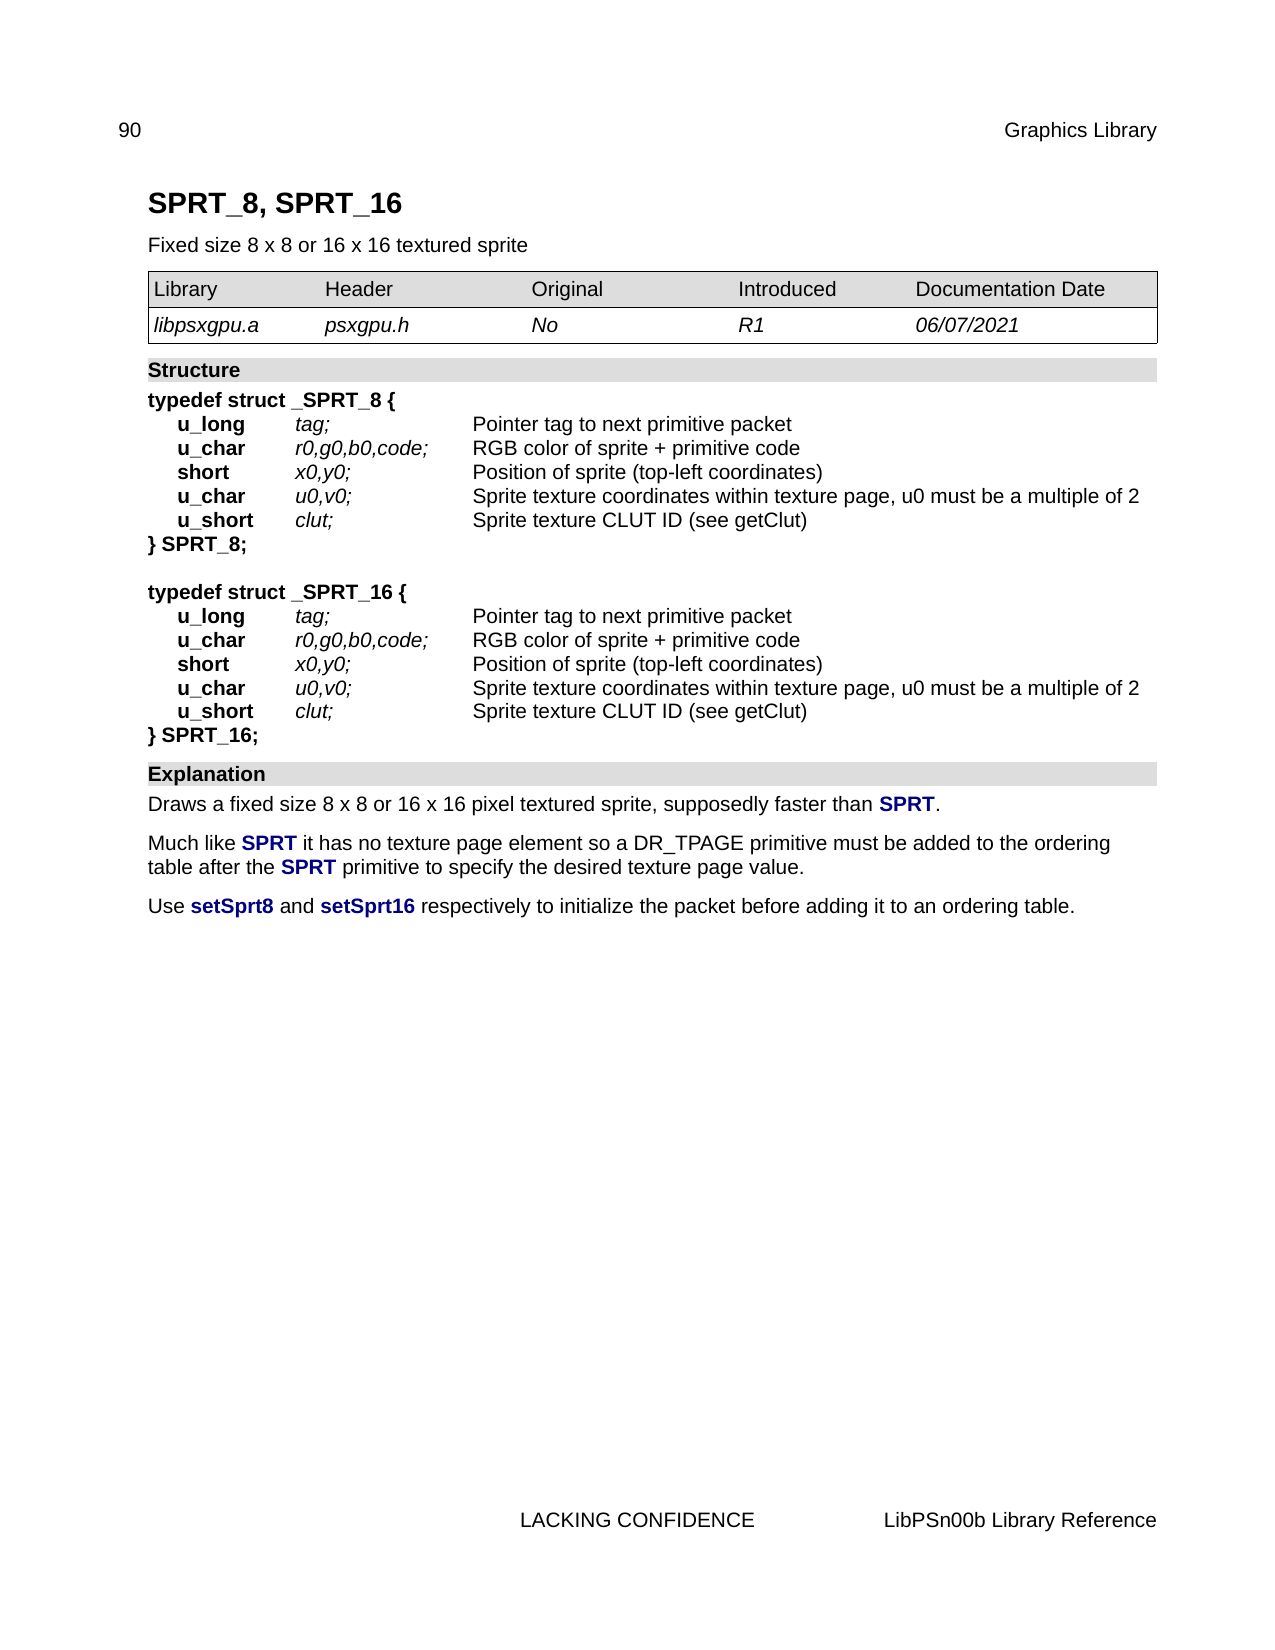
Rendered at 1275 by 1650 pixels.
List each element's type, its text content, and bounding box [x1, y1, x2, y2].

subtitle SPRT_8, SPRT_16 [148, 186, 1157, 220]
text } SPRT_8; [148, 532, 1157, 556]
text u_long tag; Pointer tag to next primitive packet [148, 412, 1157, 436]
text u_long tag; Pointer tag to next primitive packet [148, 603, 1157, 627]
text } SPRT_16; [148, 723, 1157, 747]
text Fixed size 8 x 8 or 16 x 16 textured sprite [148, 232, 1157, 256]
text u_char r0,g0,b0,code; RGB color of sprite + primitive code [148, 436, 1157, 460]
text typedef struct _SPRT_8 { [148, 388, 1157, 412]
text Library Header Original Introduced Documentation Date [149, 272, 1157, 307]
text Use setSprt8 and setSprt16 respectively to initialize the packet before adding it to an ordering table. [148, 893, 1157, 917]
text u_char u0,v0; Sprite texture coordinates within texture page, u0 must be a multiple of 2 [148, 484, 1157, 508]
text u_char u0,v0; Sprite texture coordinates within texture page, u0 must be a multiple of 2 [148, 675, 1157, 699]
text short x0,y0; Position of sprite (top-left coordinates) [148, 651, 1157, 675]
text u_char r0,g0,b0,code; RGB color of sprite + primitive code [148, 627, 1157, 651]
text Much like SPRT it has no texture page element so a DR_TPAGE primitive must be added to the ordering table after the SPRT primitive to specify the desired texture page value. [148, 831, 1157, 879]
text u_short clut; Sprite texture CLUT ID (see getClut) [148, 508, 1157, 532]
text u_short clut; Sprite texture CLUT ID (see getClut) [148, 699, 1157, 723]
text short x0,y0; Position of sprite (top-left coordinates) [148, 460, 1157, 484]
text Draws a fixed size 8 x 8 or 16 x 16 pixel textured sprite, supposedly faster than SPRT. [148, 792, 1157, 816]
subtitle Explanation [148, 762, 1157, 786]
text libpsxgpu.a psxgpu.h No R1 06/07/2021 [149, 308, 1157, 343]
subtitle Structure [148, 358, 1157, 382]
text typedef struct _SPRT_16 { [148, 579, 1157, 603]
